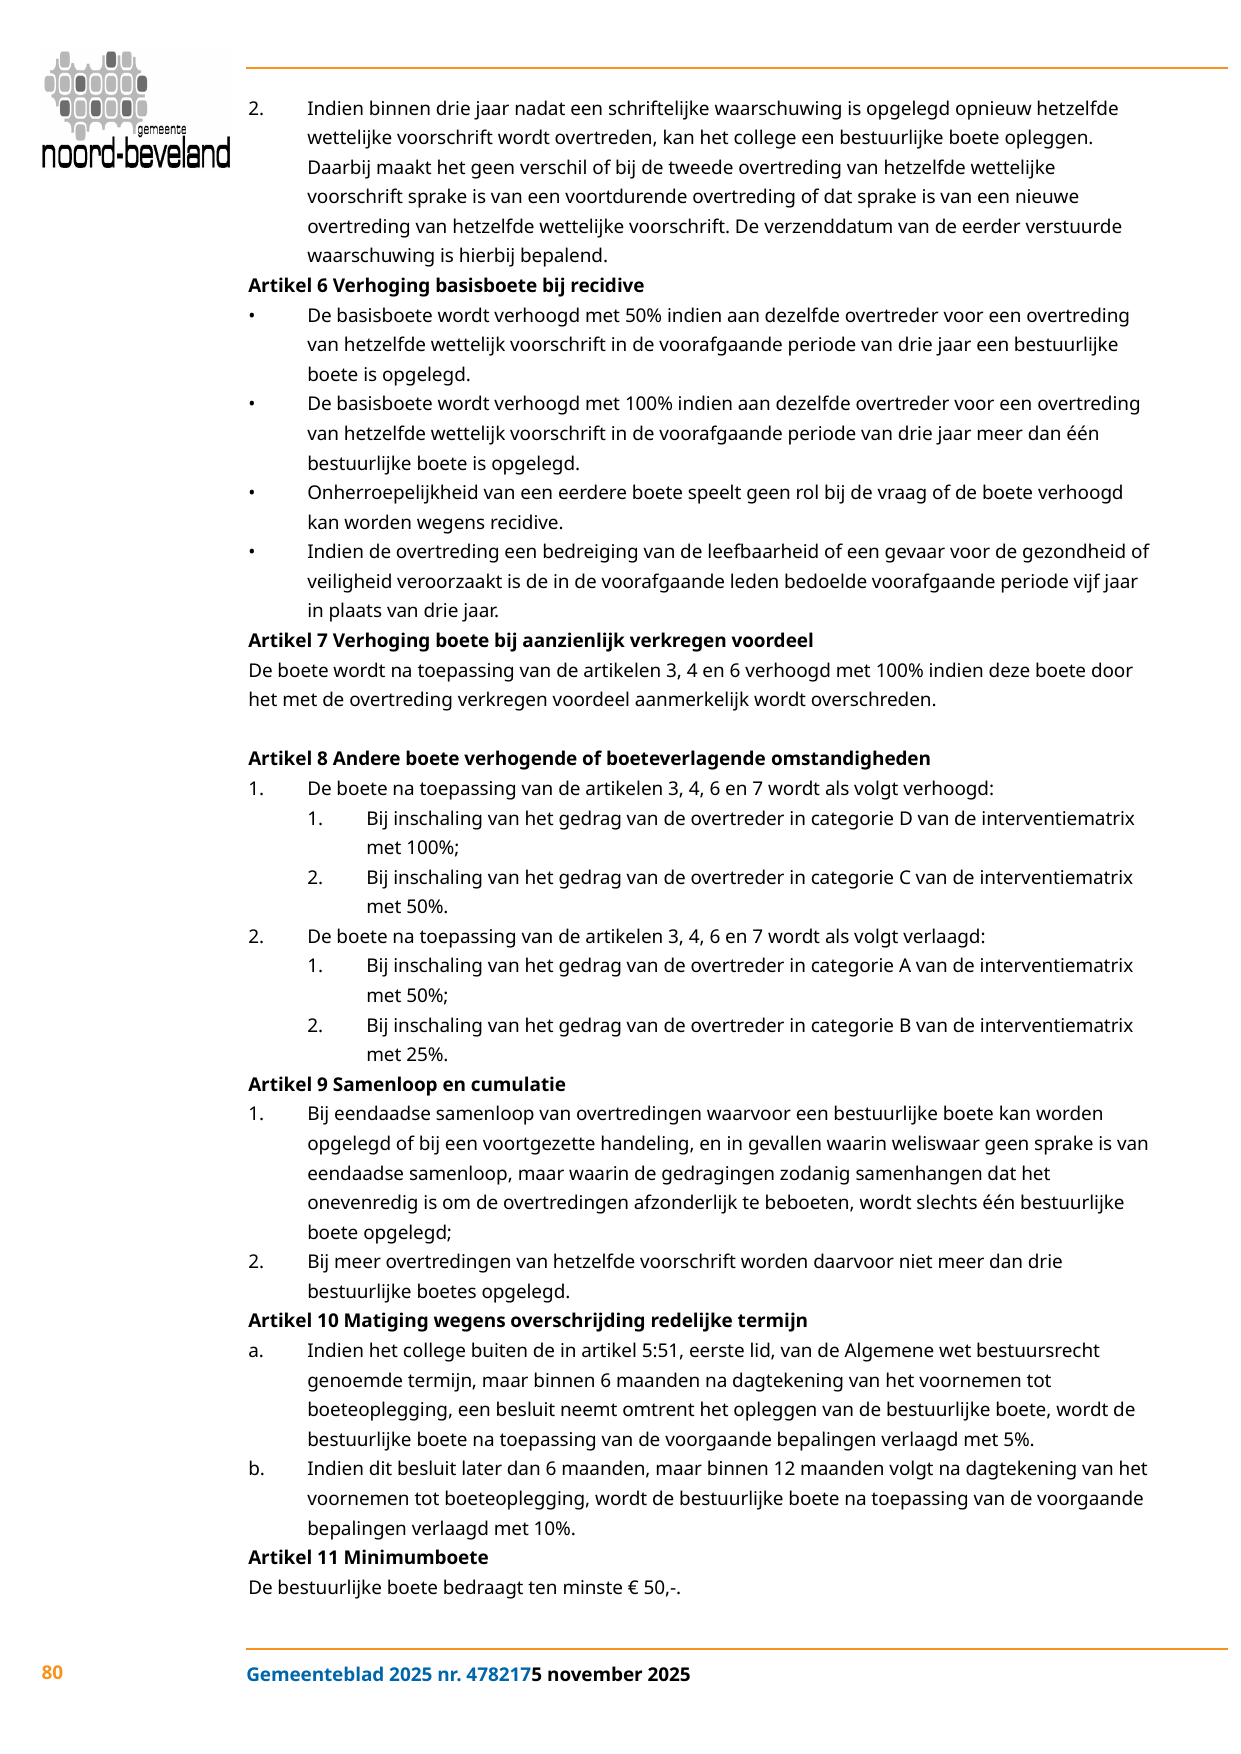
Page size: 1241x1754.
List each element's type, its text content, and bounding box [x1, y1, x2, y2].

list Bij inschaling van het gedrag van de overtreder in categorie B van de interventiematrix met 25%. [307, 1012, 1152, 1067]
list Bij inschaling van het gedrag van de overtreder in categorie C van de interventiematrix met 50%. [307, 864, 1152, 919]
list Bij inschaling van het gedrag van de overtreder in categorie D van de interventiematrix met 100%; [307, 805, 1152, 860]
list Bij eendaadse samenloop van overtredingen waarvoor een bestuurlijke boete kan worden opgelegd of bij een voortgezette handeling, en in gevallen waarin weliswaar geen sprake is van eendaadse samenloop, maar waarin de gedragingen zodanig samenhangen dat het onevenredig is om de overtredingen afzonderlijk te beboeten, wordt slechts één bestuurlijke boete opgelegd; [248, 1101, 1152, 1245]
list Indien het college buiten de in artikel 5:51, eerste lid, van de Algemene wet bestuursrecht genoemde termijn, maar binnen 6 maanden na dagtekening van het voornemen tot boeteoplegging, een besluit neemt omtrent het opleggen van de bestuurlijke boete, wordt de bestuurlijke boete na toepassing van de voorgaande bepalingen verlaagd met 5%. [248, 1337, 1152, 1452]
list De boete na toepassing van de artikelen 3, 4, 6 en 7 wordt als volgt verlaagd: [248, 923, 1152, 949]
text Artikel 11 Minimumboete [248, 1544, 1152, 1570]
list De basisboete wordt verhoogd met 100% indien aan dezelfde overtreder voor een overtreding van hetzelfde wettelijk voorschrift in de voorafgaande periode van drie jaar meer dan één bestuurlijke boete is opgelegd. [248, 391, 1152, 476]
text Artikel 8 Andere boete verhogende of boeteverlagende omstandigheden [248, 746, 1152, 771]
text Artikel 6 Verhoging basisboete bij recidive [248, 272, 1152, 298]
text Artikel 9 Samenloop en cumulatie [248, 1071, 1152, 1097]
list Onherroepelijkheid van een eerdere boete speelt geen rol bij de vraag of de boete verhoogd kan worden wegens recidive. [248, 479, 1152, 535]
text De bestuurlijke boete bedraagt ten minste € 50,-. [248, 1574, 1152, 1600]
list Indien de overtreding een bedreiging van de leefbaarheid of een gevaar voor de gezondheid of veiligheid veroorzaakt is de in de voorafgaande leden bedoelde voorafgaande periode vijf jaar in plaats van drie jaar. [248, 538, 1152, 623]
list De boete na toepassing van de artikelen 3, 4, 6 en 7 wordt als volgt verhoogd: [248, 775, 1152, 801]
list Indien dit besluit later dan 6 maanden, maar binnen 12 maanden volgt na dagtekening van het voornemen tot boeteoplegging, wordt de bestuurlijke boete na toepassing van de voorgaande bepalingen verlaagd met 10%. [248, 1456, 1152, 1541]
text Artikel 10 Matiging wegens overschrijding redelijke termijn [248, 1308, 1152, 1333]
list Indien binnen drie jaar nadat een schriftelijke waarschuwing is opgelegd opnieuw hetzelfde wettelijke voorschrift wordt overtreden, kan het college een bestuurlijke boete opleggen. Daarbij maakt het geen verschil of bij de tweede overtreding van hetzelfde wettelijke voorschrift sprake is van een voortdurende overtreding of dat sprake is van een nieuwe overtreding van hetzelfde wettelijke voorschrift. De verzenddatum van de eerder verstuurde waarschuwing is hierbij bepalend. [248, 95, 1152, 268]
list Bij inschaling van het gedrag van de overtreder in categorie A van de interventiematrix met 50%; [307, 953, 1152, 1008]
picture [41, 47, 231, 172]
text Artikel 7 Verhoging boete bij aanzienlijk verkregen voordeel [248, 627, 1152, 653]
list Bij meer overtredingen van hetzelfde voorschrift worden daarvoor niet meer dan drie bestuurlijke boetes opgelegd. [248, 1248, 1152, 1304]
text De boete wordt na toepassing van de artikelen 3, 4 en 6 verhoogd met 100% indien deze boete door het met de overtreding verkregen voordeel aanmerkelijk wordt overschreden. [248, 657, 1152, 712]
list De basisboete wordt verhoogd met 50% indien aan dezelfde overtreder voor een overtreding van hetzelfde wettelijk voorschrift in de voorafgaande periode van drie jaar een bestuurlijke boete is opgelegd. [248, 302, 1152, 387]
